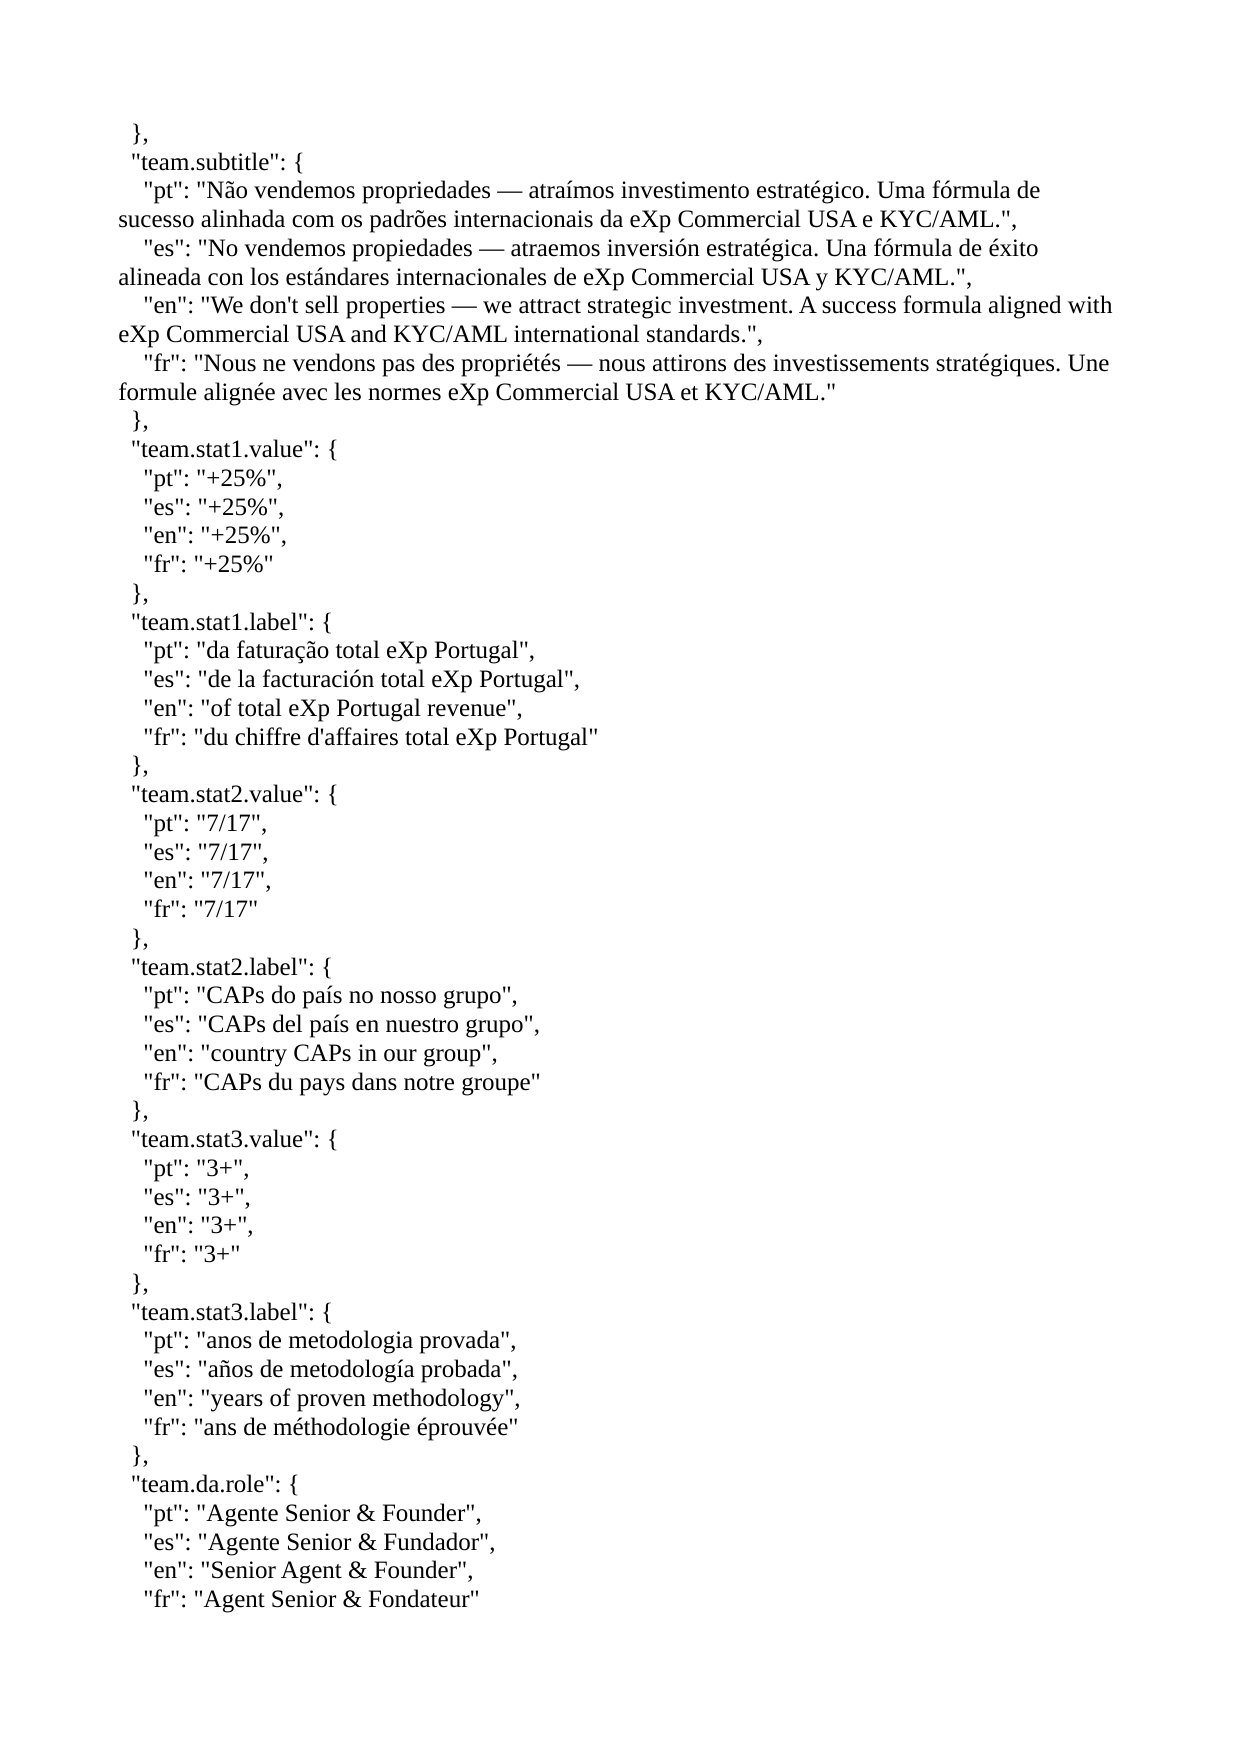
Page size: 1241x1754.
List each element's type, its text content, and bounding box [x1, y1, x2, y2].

table_cell }, "team.subtitle": { "pt": "Não vendemos propriedades — atraímos investimento estratégico. Uma fórmula de sucesso alinhada com os padrões internacionais da eXp Commercial USA e KYC/AML.", "es": "No vendemos propiedades — atraemos inversión estratégica. Una fórmula de éxito alineada con los estándares internacionales de eXp Commercial USA y KYC/AML.", "en": "We don't sell properties — we attract strategic investment. A success formula aligned with eXp Commercial USA and KYC/AML international standards.", "fr": "Nous ne vendons pas des propriétés — nous attirons des investissements stratégiques. Une formule alignée avec les normes eXp Commercial USA et KYC/AML." }, "team.stat1.value": { "pt": "+25%", "es": "+25%", "en": "+25%", "fr": "+25%" }, "team.stat1.label": { "pt": "da faturação total eXp Portugal", "es": "de la facturación total eXp Portugal", "en": "of total eXp Portugal revenue", "fr": "du chiffre d'affaires total eXp Portugal" }, "team.stat2.value": { "pt": "7/17", "es": "7/17", "en": "7/17", "fr": "7/17" }, "team.stat2.label": { "pt": "CAPs do país no nosso grupo", "es": "CAPs del país en nuestro grupo", "en": "country CAPs in our group", "fr": "CAPs du pays dans notre groupe" }, "team.stat3.value": { "pt": "3+", "es": "3+", "en": "3+", "fr": "3+" }, "team.stat3.label": { "pt": "anos de metodologia provada", "es": "años de metodología probada", "en": "years of proven methodology", "fr": "ans de méthodologie éprouvée" }, "team.da.role": { "pt": "Agente Senior & Founder", "es": "Agente Senior & Fundador", "en": "Senior Agent & Founder", "fr": "Agent Senior & Fondateur" [118, 118, 1122, 1613]
